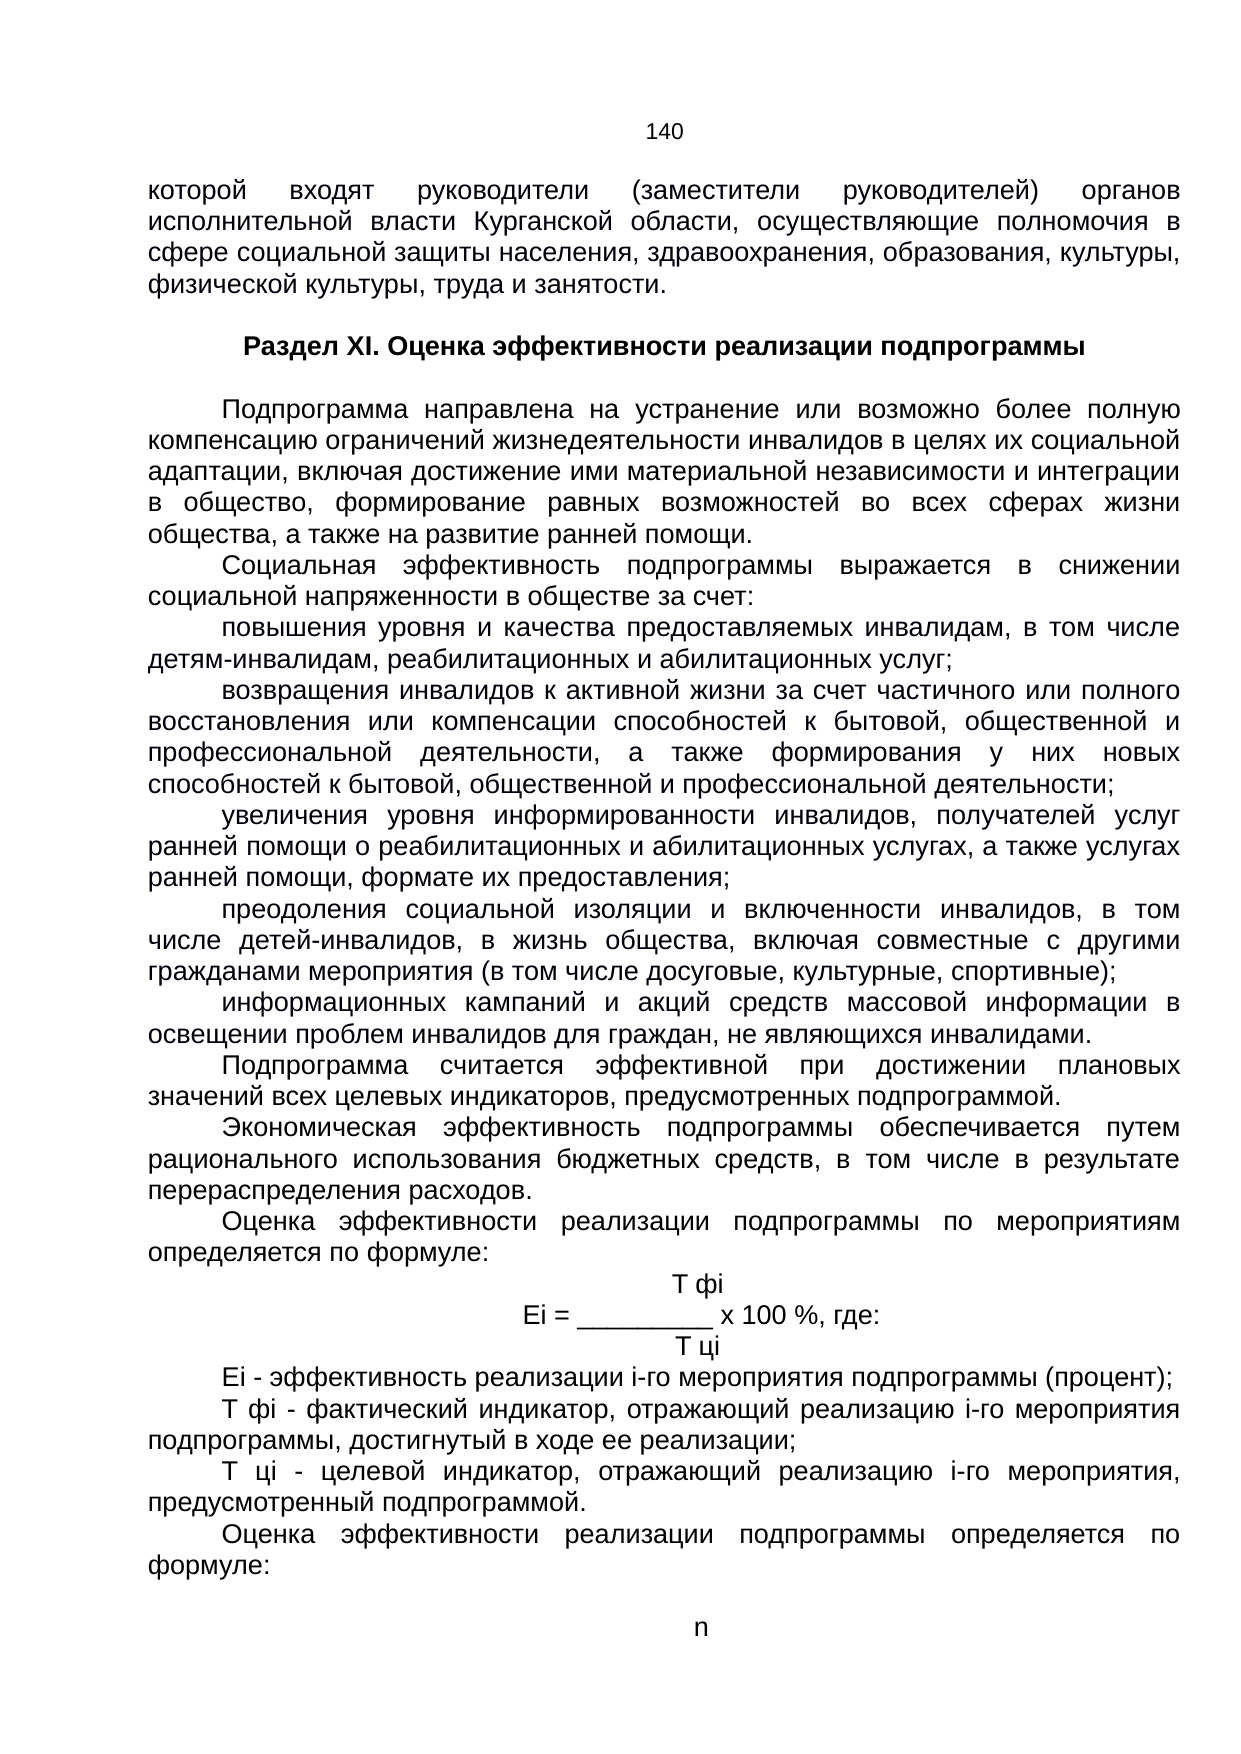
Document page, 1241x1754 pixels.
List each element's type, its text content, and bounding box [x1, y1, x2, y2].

text Еi = _________ х 100 %, где: [148, 1299, 1181, 1330]
text T фi [148, 1268, 1181, 1299]
text увеличения уровня информированности инвалидов, получателей услуг ранней помощи о реабилитационных и абилитационных услугах, а также услугах ранней помощи, формате их предоставления; [148, 799, 1181, 893]
text Оценка эффективности реализации подпрограммы определяется по формуле: [148, 1518, 1181, 1580]
text n [148, 1611, 1181, 1643]
text Раздел XI. Оценка эффективности реализации подпрограммы [148, 330, 1181, 361]
text T цi [148, 1330, 1181, 1361]
text Подпрограмма считается эффективной при достижении плановых значений всех целевых индикаторов, предусмотренных подпрограммой. [148, 1049, 1181, 1111]
text Оценка эффективности реализации подпрограммы по мероприятиям определяется по формуле: [148, 1205, 1181, 1268]
text которой входят руководители (заместители руководителей) органов исполнительной власти Курганской области, осуществляющие полномочия в сфере социальной защиты населения, здравоохранения, образования, культуры, физической культуры, труда и занятости. [148, 174, 1181, 299]
text Ei - эффективность реализации i-го мероприятия подпрограммы (процент); [148, 1361, 1181, 1393]
text преодоления социальной изоляции и включенности инвалидов, в том числе детей-инвалидов, в жизнь общества, включая совместные с другими гражданами мероприятия (в том числе досуговые, культурные, спортивные); [148, 893, 1181, 986]
text T цi - целевой индикатор, отражающий реализацию i-го мероприятия, предусмотренный подпрограммой. [148, 1455, 1181, 1518]
text возвращения инвалидов к активной жизни за счет частичного или полного восстановления или компенсации способностей к бытовой, общественной и профессиональной деятельности, а также формирования у них новых способностей к бытовой, общественной и профессиональной деятельности; [148, 674, 1181, 799]
text Подпрограмма направлена на устранение или возможно более полную компенсацию ограничений жизнедеятельности инвалидов в целях их социальной адаптации, включая достижение ими материальной независимости и интеграции в общество, формирование равных возможностей во всех сферах жизни общества, а также на развитие ранней помощи. [148, 393, 1181, 549]
text Социальная эффективность подпрограммы выражается в снижении социальной напряженности в обществе за счет: [148, 549, 1181, 611]
text Экономическая эффективность подпрограммы обеспечивается путем рационального использования бюджетных средств, в том числе в результате перераспределения расходов. [148, 1111, 1181, 1205]
text T фi - фактический индикатор, отражающий реализацию i-го мероприятия подпрограммы, достигнутый в ходе ее реализации; [148, 1393, 1181, 1455]
text повышения уровня и качества предоставляемых инвалидам, в том числе детям-инвалидам, реабилитационных и абилитационных услуг; [148, 611, 1181, 674]
text информационных кампаний и акций средств массовой информации в освещении проблем инвалидов для граждан, не являющихся инвалидами. [148, 986, 1181, 1049]
